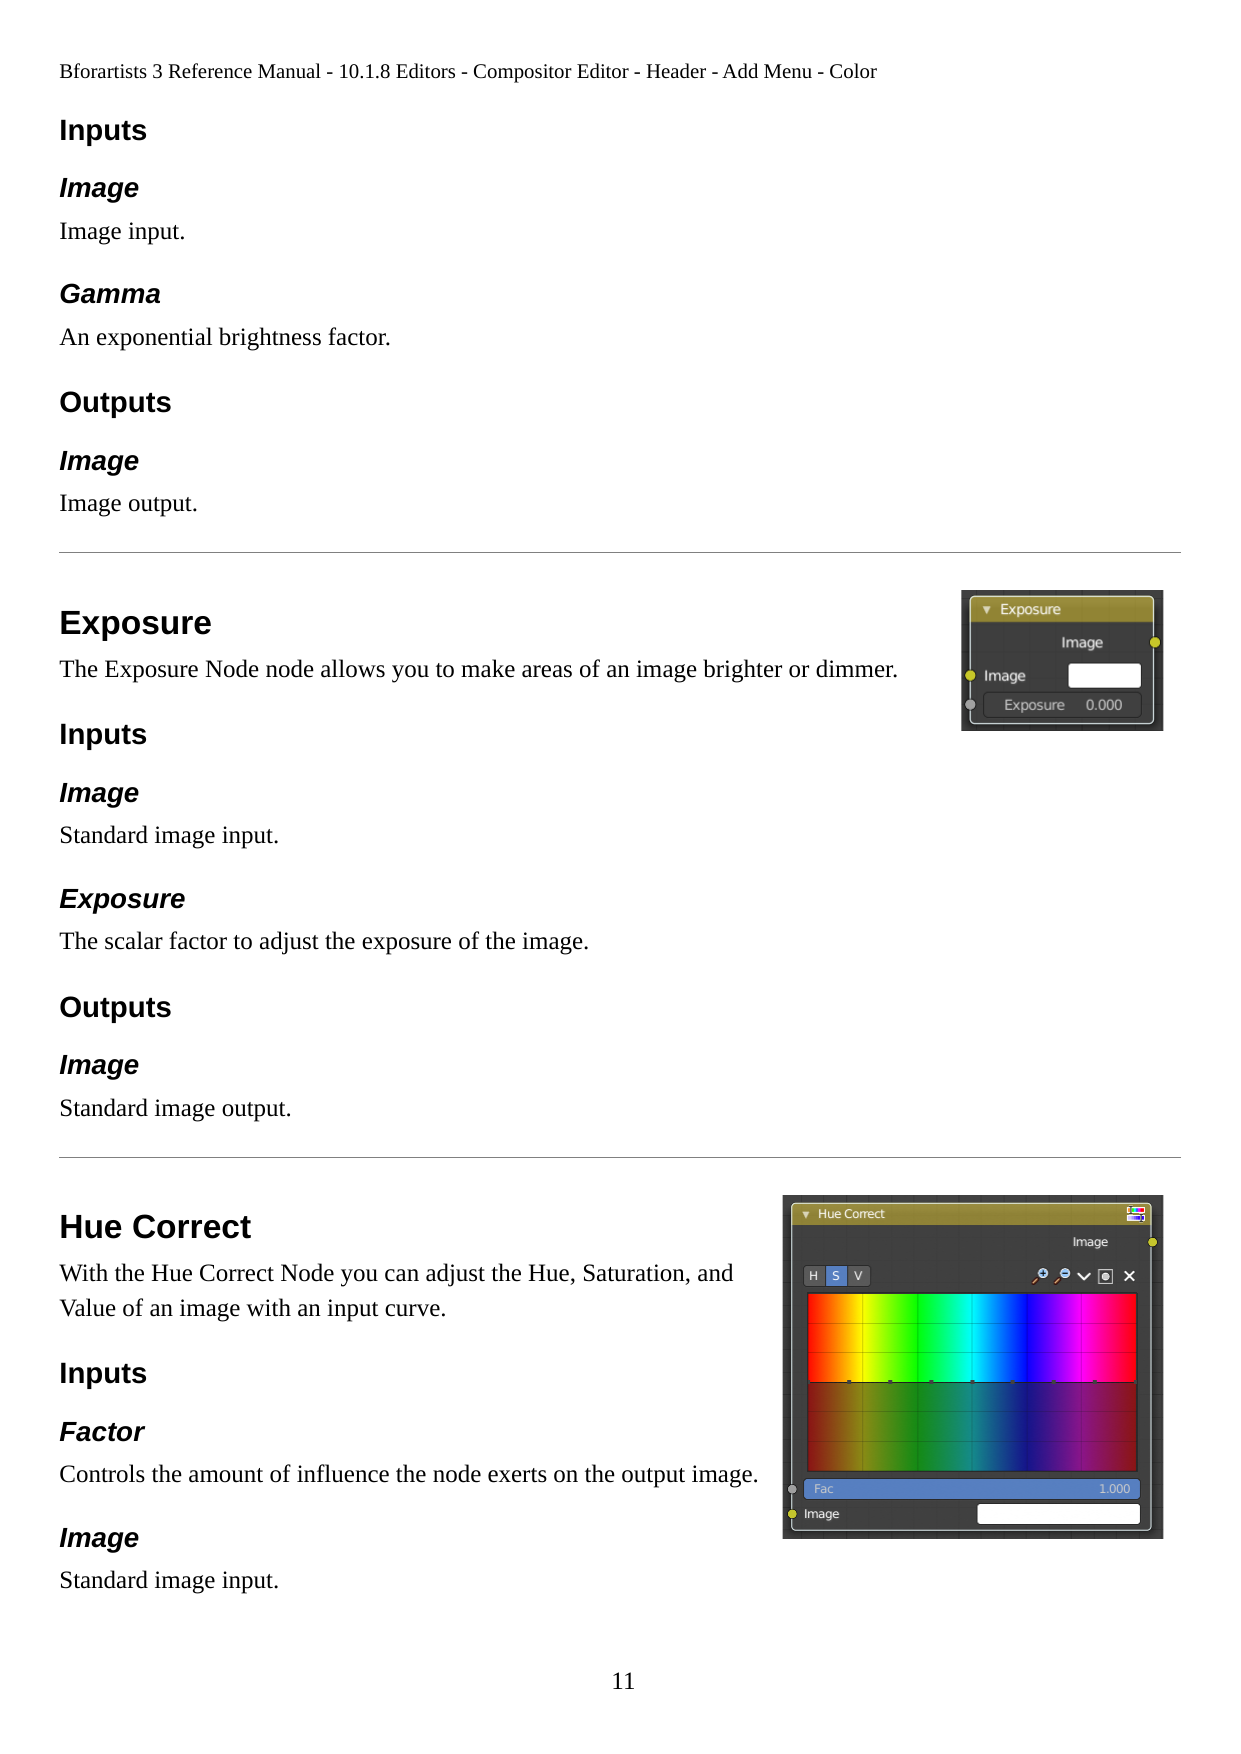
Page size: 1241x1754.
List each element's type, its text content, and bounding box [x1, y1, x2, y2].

subtitle [1164, 602, 1181, 641]
picture [782, 1195, 1164, 1539]
text Standard image input. [59, 820, 1181, 849]
text The scalar factor to adjust the exposure of the image. [59, 926, 1181, 955]
subtitle Exposure [59, 882, 1181, 914]
text Standard image input. [59, 1566, 1181, 1594]
subtitle Image [59, 776, 1181, 808]
subtitle [1164, 1415, 1181, 1447]
subtitle Image [59, 1049, 1181, 1081]
subtitle Hue Correct [59, 1207, 782, 1246]
text Image output. [59, 488, 1181, 517]
subtitle [1164, 1207, 1181, 1246]
subtitle Inputs [59, 1356, 782, 1390]
subtitle Image [59, 444, 1181, 476]
text With the Hue Correct Node you can adjust the Hue, Saturation, and Value of an image with an input curve. [59, 1258, 782, 1322]
subtitle Inputs [59, 717, 1181, 751]
text Controls the amount of influence the node exerts on the output image. [59, 1459, 782, 1488]
text An exponential brightness factor. [59, 322, 1181, 350]
subtitle Factor [59, 1415, 782, 1447]
subtitle Outputs [59, 385, 1181, 419]
subtitle Image [59, 1521, 1181, 1553]
subtitle Outputs [59, 990, 1181, 1024]
subtitle Gamma [59, 277, 1181, 309]
text Image input. [59, 216, 1181, 244]
subtitle Exposure [59, 602, 961, 641]
subtitle Inputs [59, 113, 1181, 146]
picture [961, 590, 1164, 731]
subtitle [1164, 1356, 1181, 1390]
text Standard image output. [59, 1093, 1181, 1122]
text The Exposure Node node allows you to make areas of an image brighter or dimmer. [59, 654, 961, 682]
subtitle Image [59, 171, 1181, 203]
